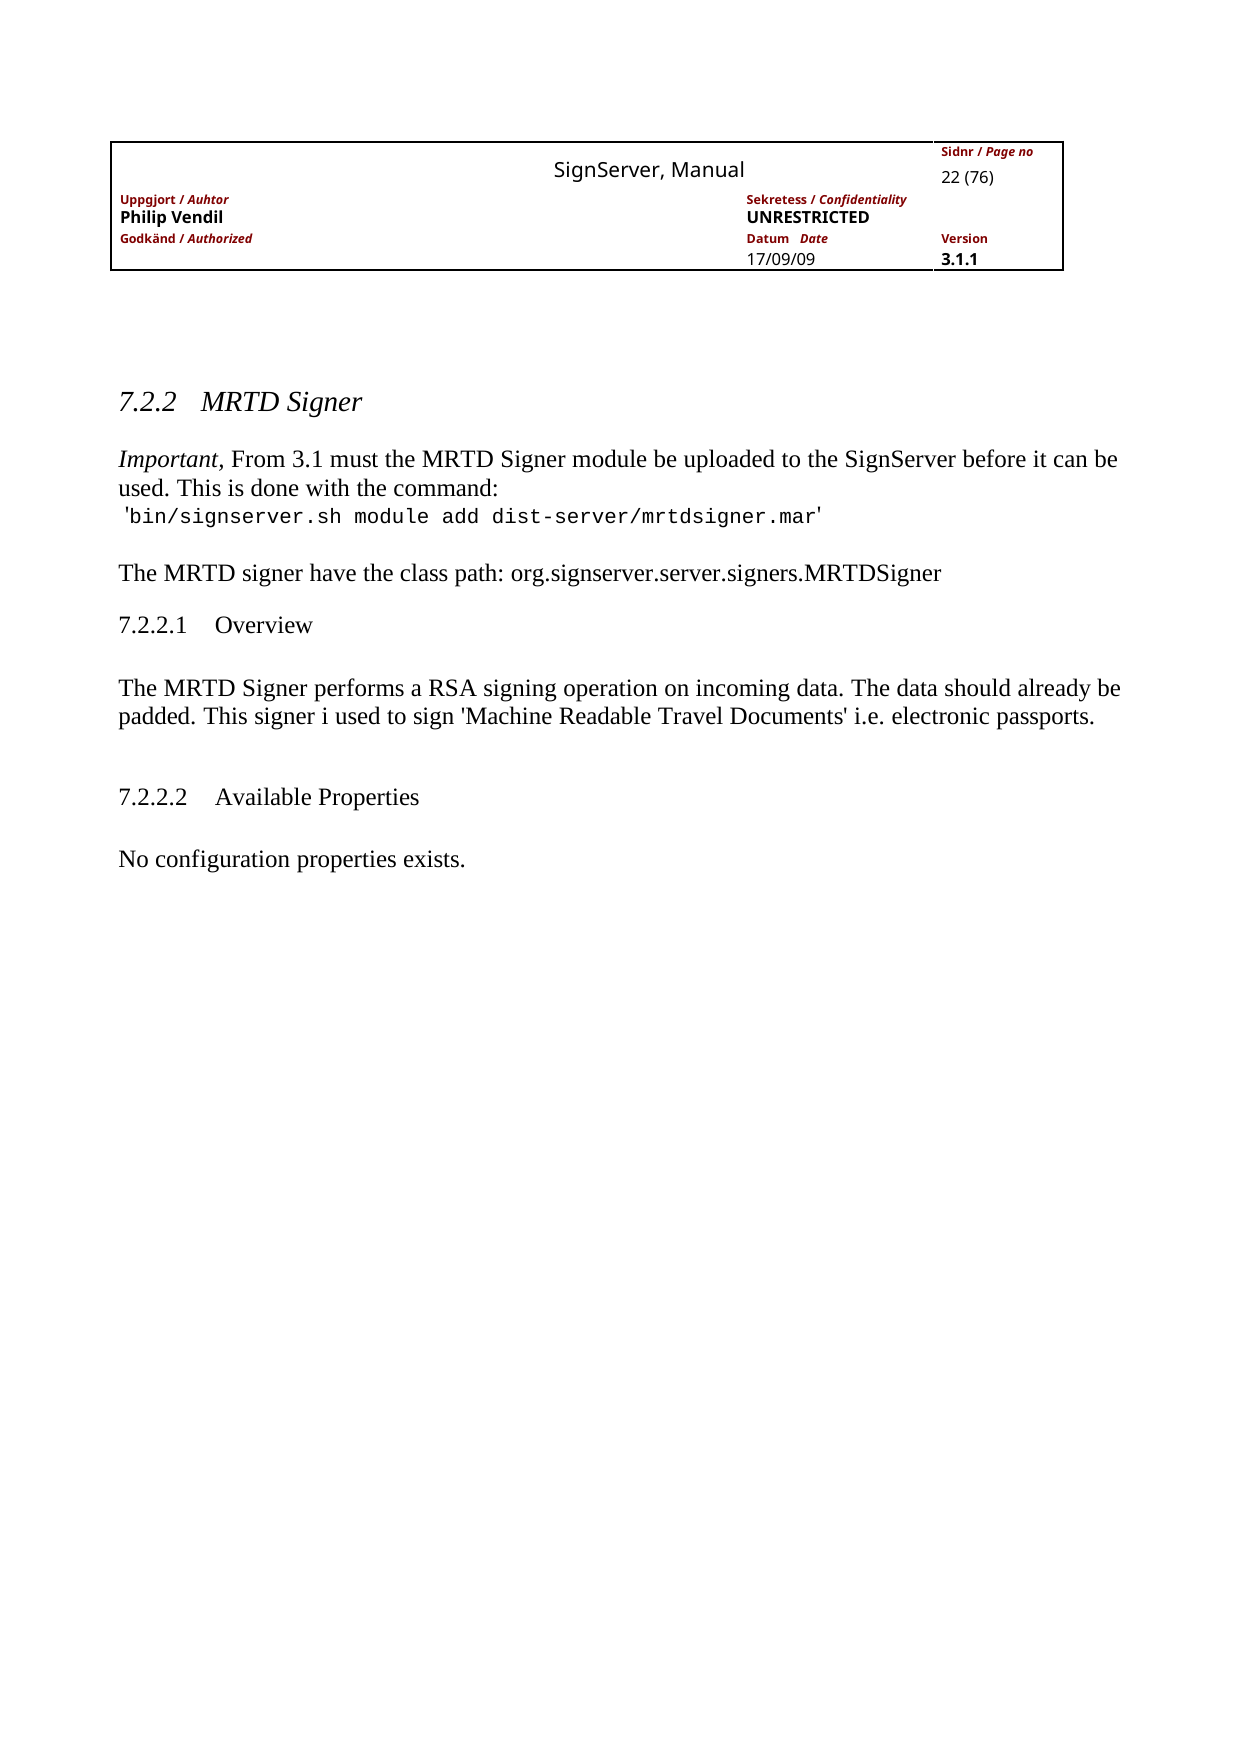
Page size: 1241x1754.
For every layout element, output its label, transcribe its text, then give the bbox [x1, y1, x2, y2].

subtitle Available Properties [118, 783, 1122, 811]
subtitle MRTD Signer [118, 385, 1122, 417]
text The MRTD Signer performs a RSA signing operation on incoming data. The data should already be padded. This signer i used to sign 'Machine Readable Travel Documents' i.e. electronic passports. [118, 674, 1122, 730]
text Important, From 3.1 must the MRTD Signer module be uploaded to the SignServer before it can be used. This is done with the command: 'bin/signserver.sh module add dist-server/mrtdsigner.mar' [118, 445, 1122, 530]
text The MRTD signer have the class path: org.signserver.server.signers.MRTDSigner [118, 558, 1122, 586]
subtitle Overview [118, 611, 1122, 639]
text No configuration properties exists. [118, 845, 1122, 873]
